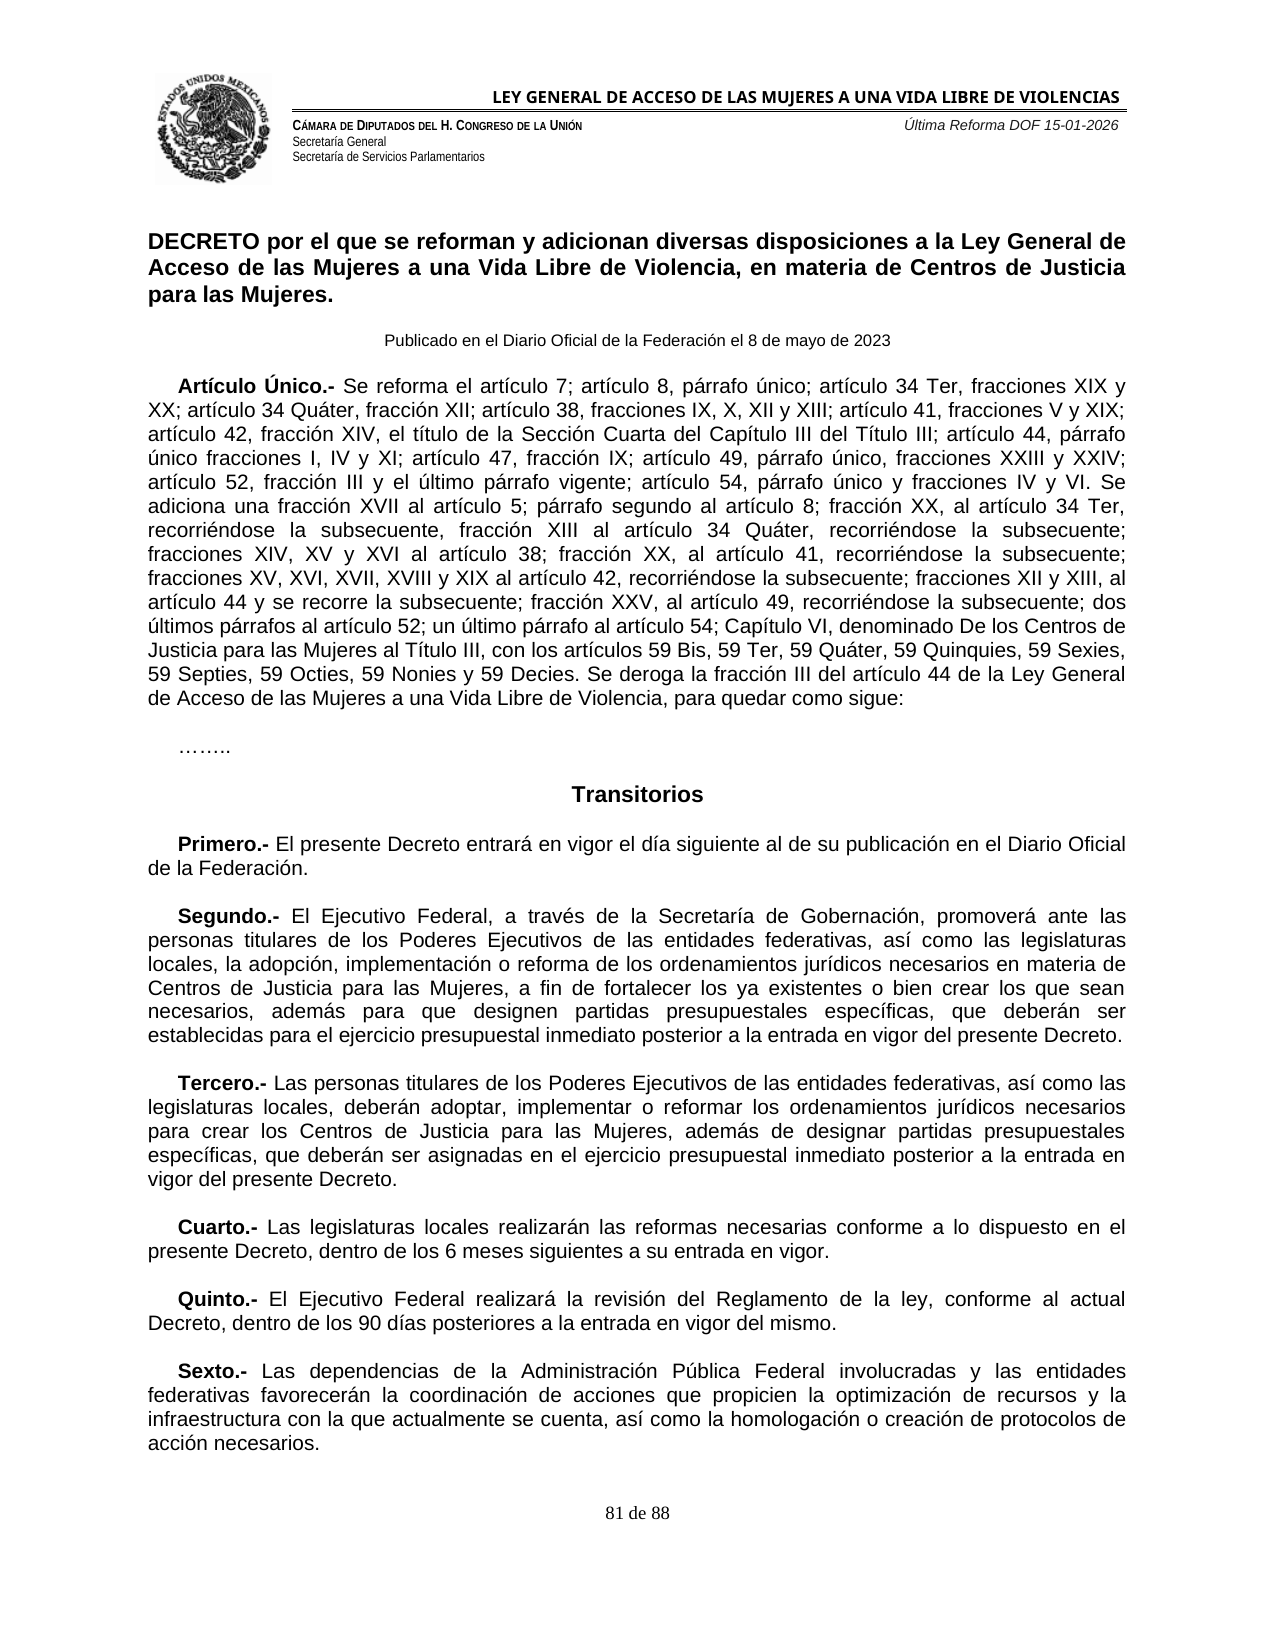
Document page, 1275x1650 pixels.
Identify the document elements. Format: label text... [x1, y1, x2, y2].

text …….. [148, 733, 1127, 757]
text Primero.- El presente Decreto entrará en vigor el día siguiente al de su publicación en el Diario Oficial de la Federación. [148, 832, 1127, 879]
text Tercero.- Las personas titulares de los Poderes Ejecutivos de las entidades federativas, así como las legislaturas locales, deberán adoptar, implementar o reformar los ordenamientos jurídicos necesarios para crear los Centros de Justicia para las Mujeres, además de designar partidas presupuestales específicas, que deberán ser asignadas en el ejercicio presupuestal inmediato posterior a la entrada en vigor del presente Decreto. [148, 1071, 1127, 1191]
text Quinto.- El Ejecutivo Federal realizará la revisión del Reglamento de la ley, conforme al actual Decreto, dentro de los 90 días posteriores a la entrada en vigor del mismo. [148, 1287, 1127, 1335]
text Transitorios [148, 781, 1127, 808]
text Segundo.- El Ejecutivo Federal, a través de la Secretaría de Gobernación, promoverá ante las personas titulares de los Poderes Ejecutivos de las entidades federativas, así como las legislaturas locales, la adopción, implementación o reforma de los ordenamientos jurídicos necesarios en materia de Centros de Justicia para las Mujeres, a fin de fortalecer los ya existentes o bien crear los que sean necesarios, además para que designen partidas presupuestales específicas, que deberán ser establecidas para el ejercicio presupuestal inmediato posterior a la entrada en vigor del presente Decreto. [148, 903, 1127, 1047]
text DECRETO por el que se reforman y adicionan diversas disposiciones a la Ley General de Acceso de las Mujeres a una Vida Libre de Violencia, en materia de Centros de Justicia para las Mujeres. [148, 228, 1127, 307]
text Sexto.- Las dependencias de la Administración Pública Federal involucradas y las entidades federativas favorecerán la coordinación de acciones que propicien la optimización de recursos y la infraestructura con la que actualmente se cuenta, así como la homologación o creación de protocolos de acción necesarios. [148, 1359, 1127, 1454]
text Cuarto.- Las legislaturas locales realizarán las reformas necesarias conforme a lo dispuesto en el presente Decreto, dentro de los 6 meses siguientes a su entrada en vigor. [148, 1215, 1127, 1263]
text Artículo Único.- Se reforma el artículo 7; artículo 8, párrafo único; artículo 34 Ter, fracciones XIX y XX; artículo 34 Quáter, fracción XII; artículo 38, fracciones IX, X, XII y XIII; artículo 41, fracciones V y XIX; artículo 42, fracción XIV, el título de la Sección Cuarta del Capítulo III del Título III; artículo 44, párrafo único fracciones I, IV y XI; artículo 47, fracción IX; artículo 49, párrafo único, fracciones XXIII y XXIV; artículo 52, fracción III y el último párrafo vigente; artículo 54, párrafo único y fracciones IV y VI. Se adiciona una fracción XVII al artículo 5; párrafo segundo al artículo 8; fracción XX, al artículo 34 Ter, recorriéndose la subsecuente, fracción XIII al artículo 34 Quáter, recorriéndose la subsecuente; fracciones XIV, XV y XVI al artículo 38; fracción XX, al artículo 41, recorriéndose la subsecuente; fracciones XV, XVI, XVII, XVIII y XIX al artículo 42, recorriéndose la subsecuente; fracciones XII y XIII, al artículo 44 y se recorre la subsecuente; fracción XXV, al artículo 49, recorriéndose la subsecuente; dos últimos párrafos al artículo 52; un último párrafo al artículo 54; Capítulo VI, denominado De los Centros de Justicia para las Mujeres al Título III, con los artículos 59 Bis, 59 Ter, 59 Quáter, 59 Quinquies, 59 Sexies, 59 Septies, 59 Octies, 59 Nonies y 59 Decies. Se deroga la fracción III del artículo 44 de la Ley General de Acceso de las Mujeres a una Vida Libre de Violencia, para quedar como sigue: [148, 374, 1127, 709]
text Publicado en el Diario Oficial de la Federación el 8 de mayo de 2023 [148, 331, 1127, 350]
